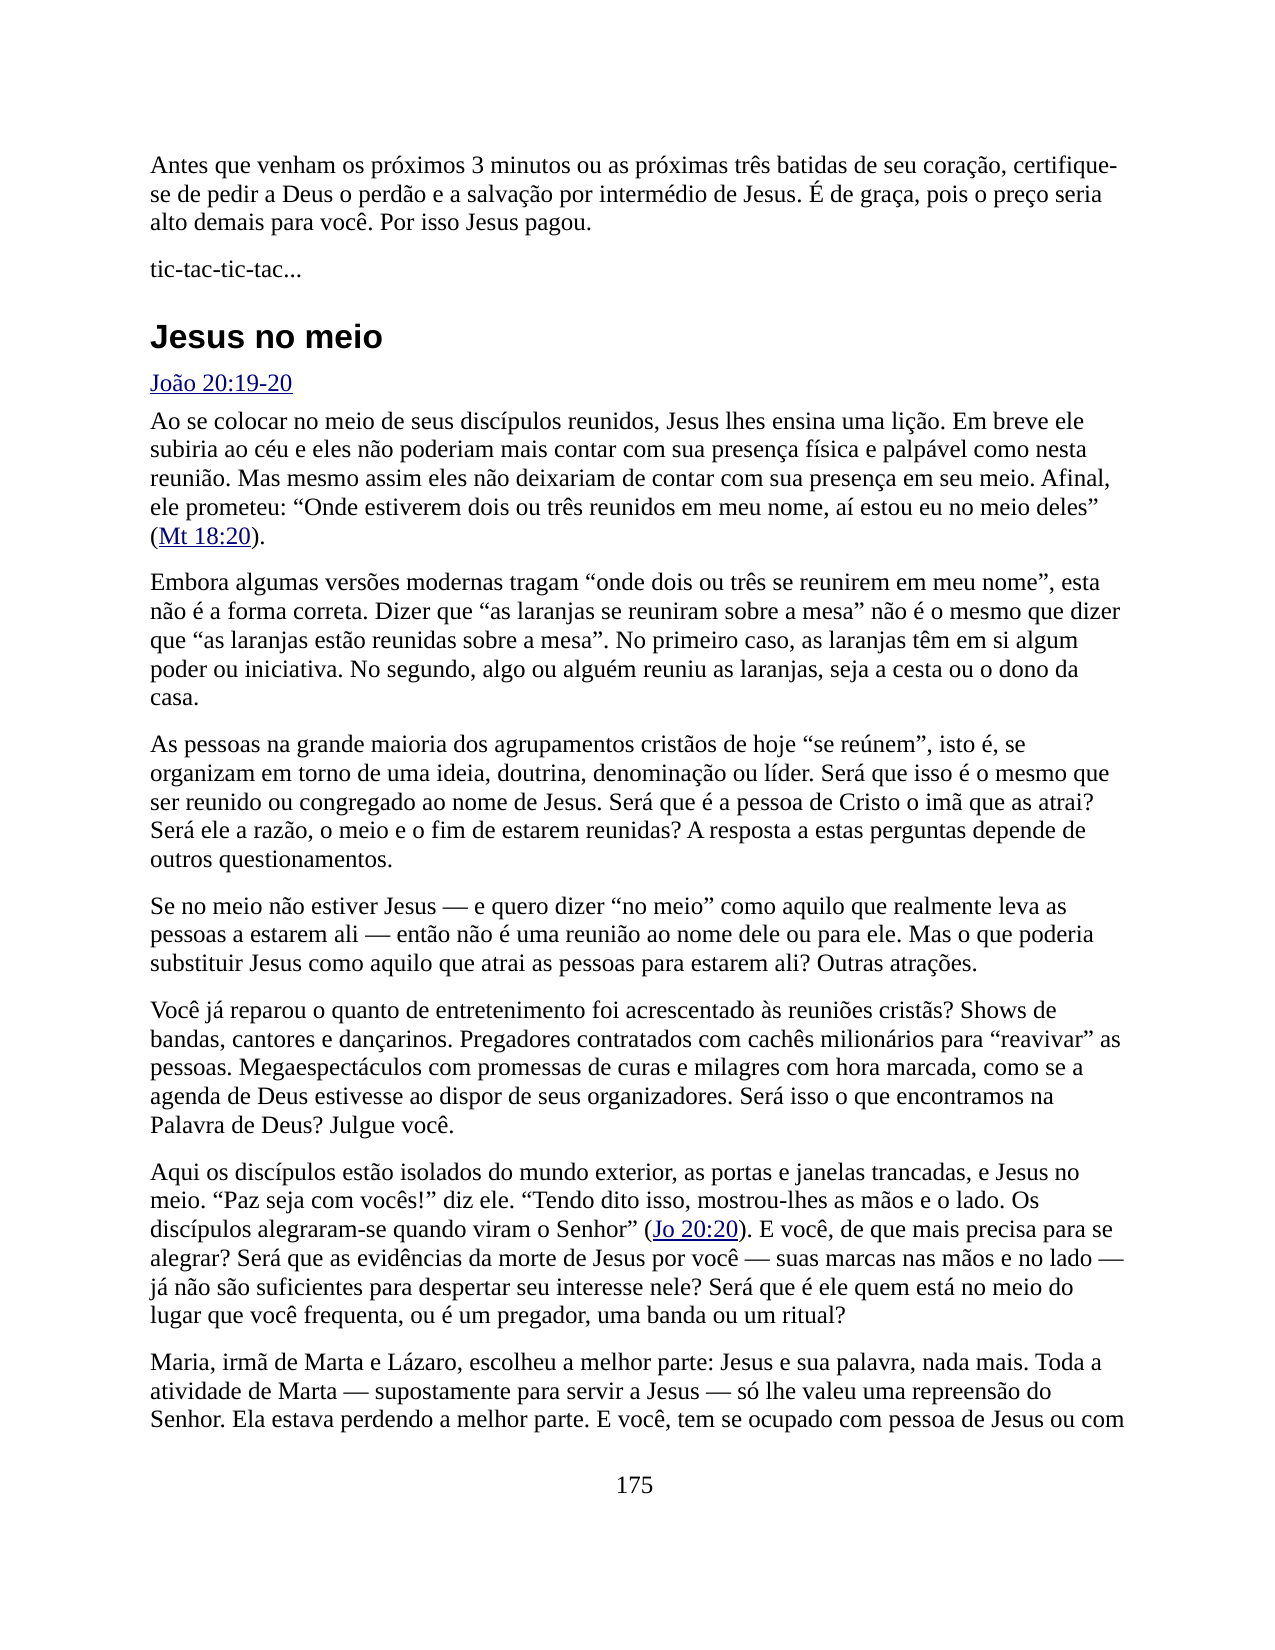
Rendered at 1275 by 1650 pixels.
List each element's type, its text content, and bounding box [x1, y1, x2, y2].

text João 20:19-20 [150, 368, 1125, 397]
text Embora algumas versões modernas tragam “onde dois ou três se reunirem em meu nome”, esta não é a forma correta. Dizer que “as laranjas se reuniram sobre a mesa” não é o mesmo que dizer que “as laranjas estão reunidas sobre a mesa”. No primeiro caso, as laranjas têm em si algum poder ou iniciativa. No segundo, algo ou alguém reuniu as laranjas, seja a cesta ou o dono da casa. [150, 567, 1125, 711]
text Antes que venham os próximos 3 minutos ou as próximas três batidas de seu coração, certifique-se de pedir a Deus o perdão e a salvação por intermédio de Jesus. É de graça, pois o preço seria alto demais para você. Por isso Jesus pagou. [150, 150, 1125, 236]
text Ao se colocar no meio de seus discípulos reunidos, Jesus lhes ensina uma lição. Em breve ele subiria ao céu e eles não poderiam mais contar com sua presença física e palpável como nesta reunião. Mas mesmo assim eles não deixariam de contar com sua presença em seu meio. Afinal, ele prometeu: “Onde estiverem dois ou três reunidos em meu nome, aí estou eu no meio deles” (Mt 18:20). [150, 406, 1125, 549]
text Maria, irmã de Marta e Lázaro, escolheu a melhor parte: Jesus e sua palavra, nada mais. Toda a atividade de Marta — supostamente para servir a Jesus — só lhe valeu uma repreensão do Senhor. Ela estava perdendo a melhor parte. E você, tem se ocupado com pessoa de Jesus ou com [150, 1347, 1125, 1433]
text Aqui os discípulos estão isolados do mundo exterior, as portas e janelas trancadas, e Jesus no meio. “Paz seja com vocês!” diz ele. “Tendo dito isso, mostrou-lhes as mãos e o lado. Os discípulos alegraram-se quando viram o Senhor” (Jo 20:20). E você, de que mais precisa para se alegrar? Será que as evidências da morte de Jesus por você — suas marcas nas mãos e no lado — já não são suficientes para despertar seu interesse nele? Será que é ele quem está no meio do lugar que você frequenta, ou é um pregador, uma banda ou um ritual? [150, 1157, 1125, 1329]
text Se no meio não estiver Jesus — e quero dizer “no meio” como aquilo que realmente leva as pessoas a estarem ali — então não é uma reunião ao nome dele ou para ele. Mas o que poderia substituir Jesus como aquilo que atrai as pessoas para estarem ali? Outras atrações. [150, 891, 1125, 977]
subtitle Jesus no meio [150, 317, 1125, 356]
text Você já reparou o quanto de entretenimento foi acrescentado às reuniões cristãs? Shows de bandas, cantores e dançarinos. Pregadores contratados com cachês milionários para “reavivar” as pessoas. Megaespectáculos com promessas de curas e milagres com hora marcada, como se a agenda de Deus estivesse ao dispor de seus organizadores. Será isso o que encontramos na Palavra de Deus? Julgue você. [150, 995, 1125, 1139]
text tic-tac-tic-tac... [150, 254, 1125, 283]
text As pessoas na grande maioria dos agrupamentos cristãos de hoje “se reúnem”, isto é, se organizam em torno de uma ideia, doutrina, denominação ou líder. Será que isso é o mesmo que ser reunido ou congregado ao nome de Jesus. Será que é a pessoa de Cristo o imã que as atrai? Será ele a razão, o meio e o fim de estarem reunidas? A resposta a estas perguntas depende de outros questionamentos. [150, 729, 1125, 873]
